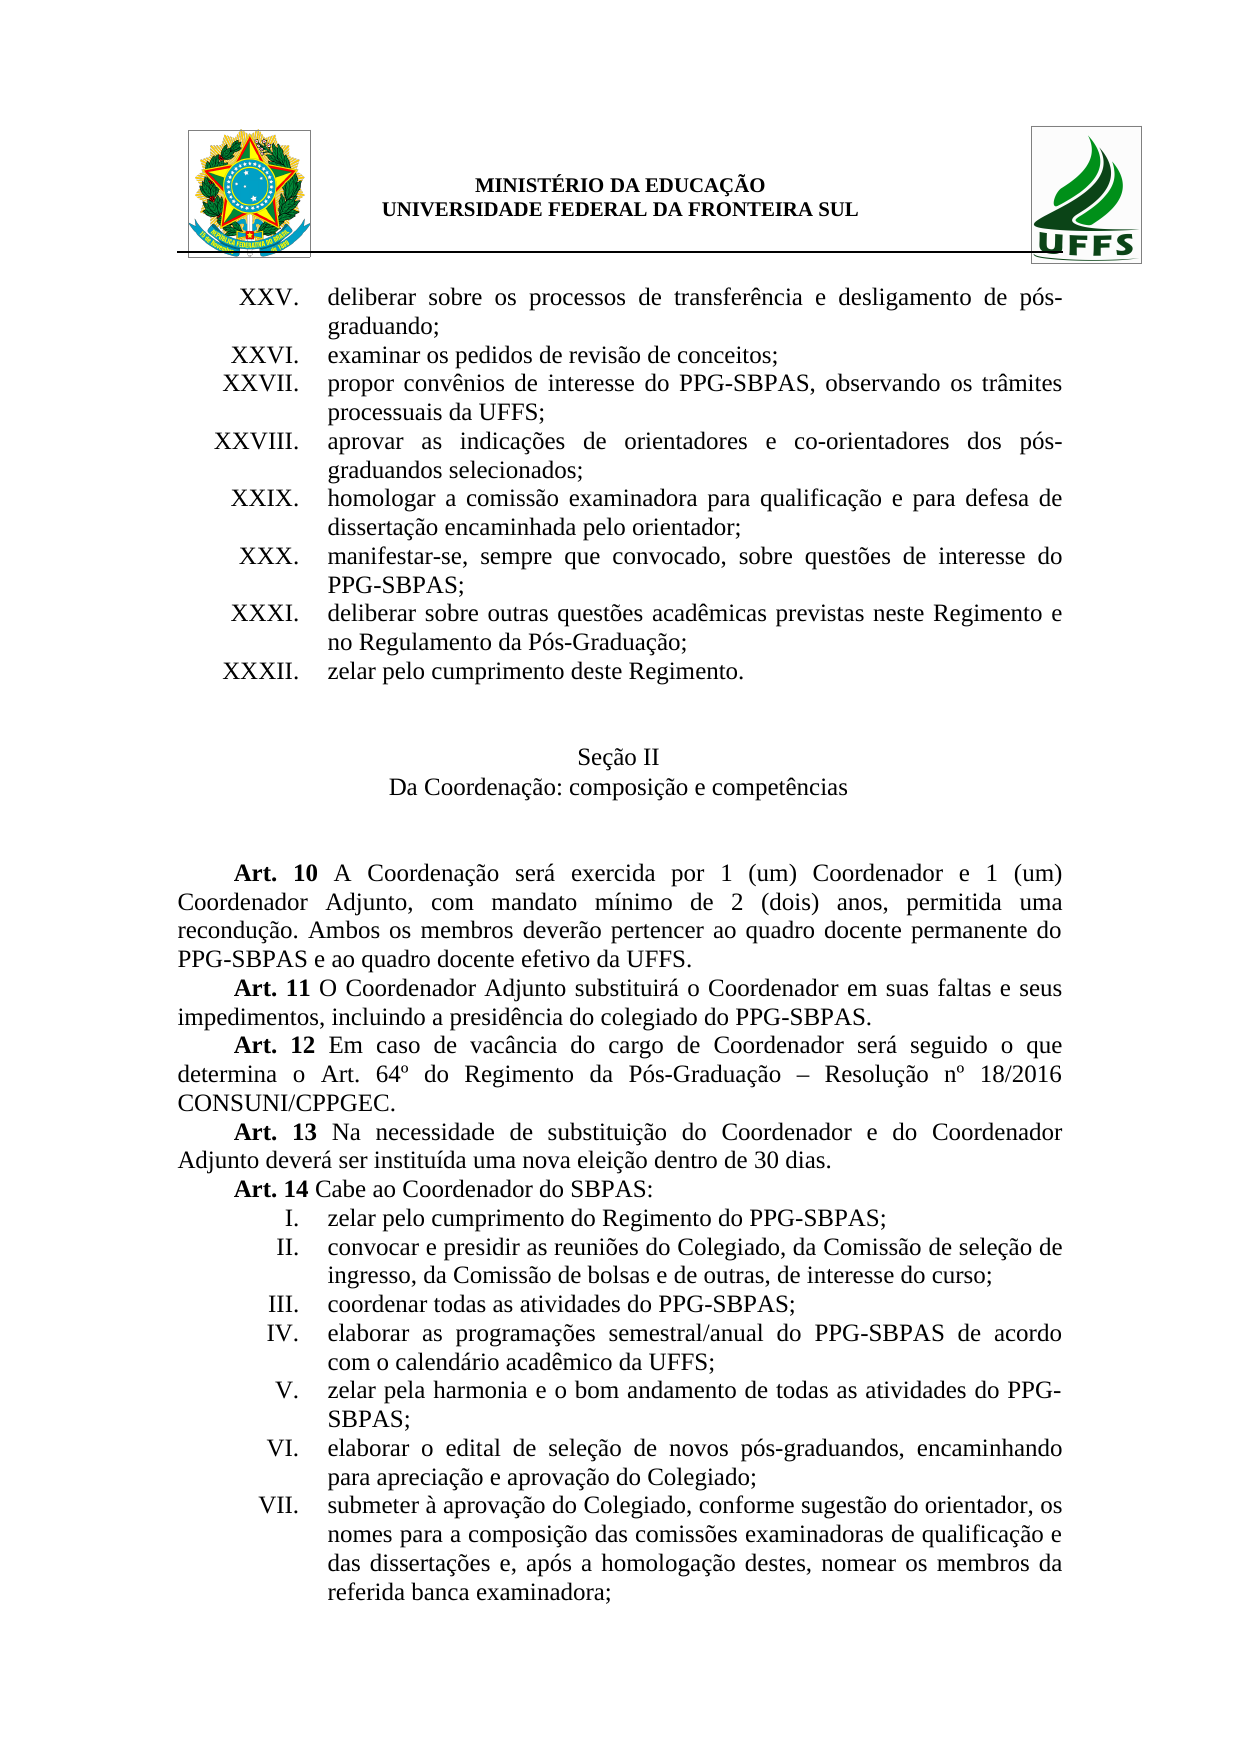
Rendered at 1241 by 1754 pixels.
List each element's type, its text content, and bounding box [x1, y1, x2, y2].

list deliberar sobre os processos de transferência e desligamento de pós-graduando; [299, 282, 1063, 340]
picture [212, 241, 232, 251]
text Art. 12 Em caso de vacância do cargo de Coordenador será seguido o que determina o Art. 64º do Regimento da Pós-Graduação – Resolução nº 18/2016 CONSUNI/CPPGEC. [177, 1030, 1063, 1117]
text Art. 10 A Coordenação será exercida por 1 (um) Coordenador e 1 (um) Coordenador Adjunto, com mandato mínimo de 2 (dois) anos, permitida uma recondução. Ambos os membros deverão pertencer ao quadro docente permanente do PPG-SBPAS e ao quadro docente efetivo da UFFS. [177, 858, 1063, 973]
list zelar pelo cumprimento deste Regimento. [299, 656, 1063, 685]
text Art. 13 Na necessidade de substituição do Coordenador e do Coordenador Adjunto deverá ser instituída uma nova eleição dentro de 30 dias. [177, 1117, 1063, 1174]
list submeter à aprovação do Colegiado, conforme sugestão do orientador, os nomes para a composição das comissões examinadoras de qualificação e das dissertações e, após a homologação destes, nomear os membros da referida banca examinadora; [299, 1490, 1063, 1605]
text Art. 11 O Coordenador Adjunto substituirá o Coordenador em suas faltas e seus impedimentos, incluindo a presidência do colegiado do PPG-SBPAS. [177, 973, 1063, 1030]
picture [267, 253, 310, 257]
list coordenar todas as atividades do PPG-SBPAS; [299, 1289, 1063, 1318]
text Da Coordenação: composição e competências [177, 772, 1059, 800]
list manifestar-se, sempre que convocado, sobre questões de interesse do PPG-SBPAS; [299, 541, 1063, 598]
picture [279, 227, 310, 251]
list elaborar as programações semestral/anual do PPG-SBPAS de acordo com o calendário acadêmico da UFFS; [299, 1318, 1063, 1375]
list examinar os pedidos de revisão de conceitos; [299, 340, 1063, 368]
list deliberar sobre outras questões acadêmicas previstas neste Regimento e no Regulamento da Pós-Graduação; [299, 598, 1063, 656]
list elaborar o edital de seleção de novos pós-graduandos, encaminhando para apreciação e aprovação do Colegiado; [299, 1433, 1063, 1490]
text Art. 14 Cabe ao Coordenador do SBPAS: [177, 1174, 1063, 1203]
picture [212, 231, 234, 245]
list convocar e presidir as reuniões do Colegiado, da Comissão de seleção de ingresso, da Comissão de bolsas e de outras, de interesse do curso; [299, 1232, 1063, 1289]
text Seção II [177, 742, 1059, 771]
picture [189, 131, 310, 251]
picture [189, 226, 216, 251]
list homologar a comissão examinadora para qualificação e para defesa de dissertação encaminhada pelo orientador; [299, 483, 1063, 541]
list aprovar as indicações de orientadores e co-orientadores dos pós-graduandos selecionados; [299, 426, 1063, 483]
picture [274, 231, 290, 241]
picture [189, 253, 232, 257]
picture [1032, 127, 1141, 263]
list zelar pela harmonia e o bom andamento de todas as atividades do PPG-SBPAS; [299, 1375, 1063, 1433]
picture [239, 253, 260, 257]
list zelar pelo cumprimento do Regimento do PPG-SBPAS; [299, 1203, 1063, 1232]
list propor convênios de interesse do PPG-SBPAS, observando os trâmites processuais da UFFS; [299, 368, 1063, 426]
